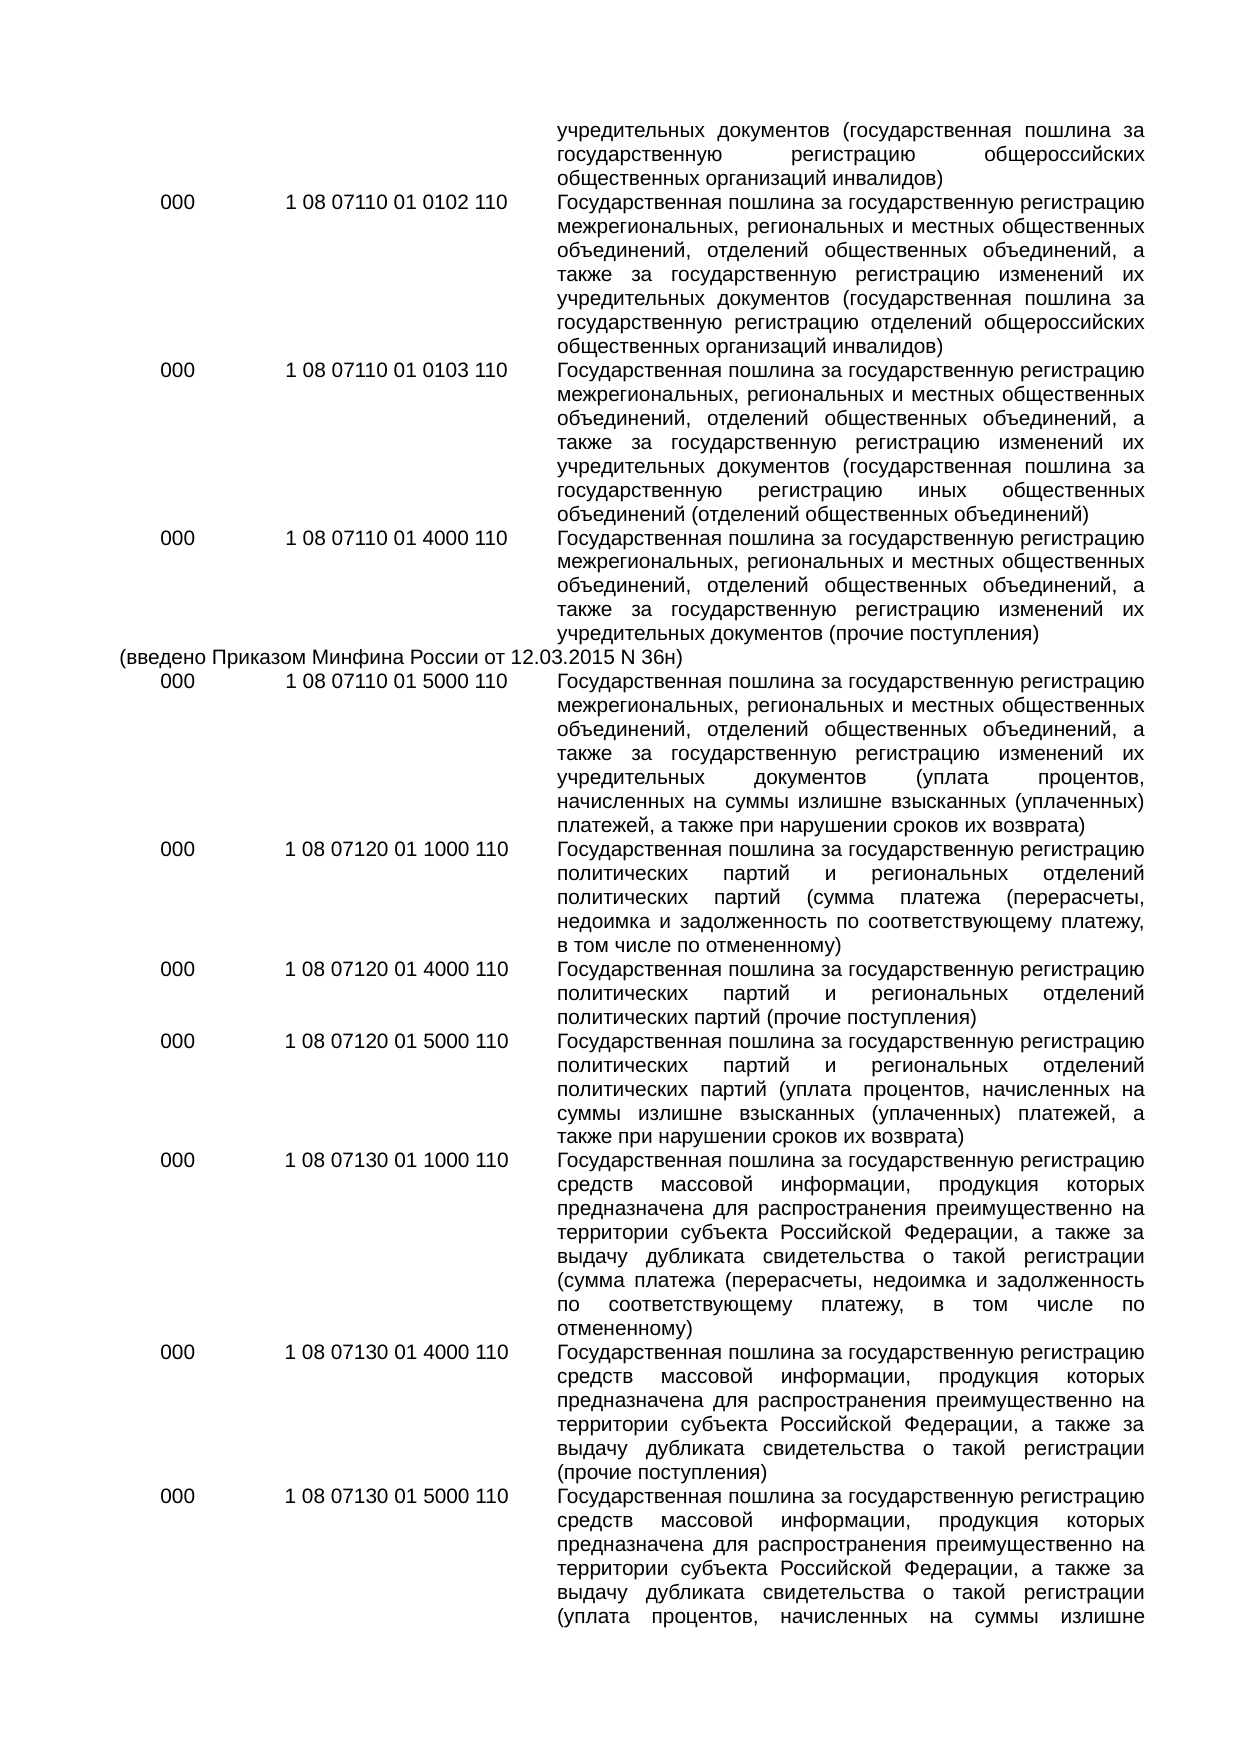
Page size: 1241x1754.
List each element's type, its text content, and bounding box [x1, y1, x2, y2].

table_cell 1 08 07130 01 5000 110 [237, 1484, 556, 1627]
table_cell 1 08 07110 01 4000 110 [237, 525, 556, 645]
table_cell Государственная пошлина за государственную регистрацию политических партий и региональных отделений политических партий (уплата процентов, начисленных на суммы излишне взысканных (уплаченных) платежей, а также при нарушении сроков их возврата) [556, 1029, 1146, 1148]
table_cell 1 08 07120 01 1000 110 [237, 837, 556, 957]
table_cell [118, 118, 237, 190]
table_cell 1 08 07130 01 4000 110 [237, 1340, 556, 1484]
table_cell Государственная пошлина за государственную регистрацию средств массовой информации, продукция которых предназначена для распространения преимущественно на территории субъекта Российской Федерации, а также за выдачу дубликата свидетельства о такой регистрации (уплата процентов, начисленных на суммы излишне [556, 1484, 1146, 1627]
table_cell 1 08 07110 01 0103 110 [237, 358, 556, 525]
table_cell учредительных документов (государственная пошлина за государственную регистрацию общероссийских общественных организаций инвалидов) [556, 118, 1146, 190]
table_cell Государственная пошлина за государственную регистрацию межрегиональных, региональных и местных общественных объединений, отделений общественных объединений, а также за государственную регистрацию изменений их учредительных документов (прочие поступления) [556, 525, 1146, 645]
table_cell 000 [118, 358, 237, 525]
table_cell 000 [118, 1148, 237, 1340]
table_cell 1 08 07120 01 4000 110 [237, 957, 556, 1028]
table_cell 1 08 07110 01 0102 110 [237, 190, 556, 358]
table_cell Государственная пошлина за государственную регистрацию политических партий и региональных отделений политических партий (сумма платежа (перерасчеты, недоимка и задолженность по соответствующему платежу, в том числе по отмененному) [556, 837, 1146, 957]
table_cell 000 [118, 837, 237, 957]
table_cell 000 [118, 525, 237, 645]
table_cell 000 [118, 669, 237, 837]
table_cell Государственная пошлина за государственную регистрацию средств массовой информации, продукция которых предназначена для распространения преимущественно на территории субъекта Российской Федерации, а также за выдачу дубликата свидетельства о такой регистрации (прочие поступления) [556, 1340, 1146, 1484]
table_cell 000 [118, 957, 237, 1028]
table_cell Государственная пошлина за государственную регистрацию межрегиональных, региональных и местных общественных объединений, отделений общественных объединений, а также за государственную регистрацию изменений их учредительных документов (государственная пошлина за государственную регистрацию отделений общероссийских общественных организаций инвалидов) [556, 190, 1146, 358]
table_cell (введено Приказом Минфина России от 12.03.2015 N 36н) [118, 645, 1146, 669]
table_cell 000 [118, 1340, 237, 1484]
table_cell 1 08 07120 01 5000 110 [237, 1029, 556, 1148]
table_cell 1 08 07130 01 1000 110 [237, 1148, 556, 1340]
table_cell Государственная пошлина за государственную регистрацию средств массовой информации, продукция которых предназначена для распространения преимущественно на территории субъекта Российской Федерации, а также за выдачу дубликата свидетельства о такой регистрации (сумма платежа (перерасчеты, недоимка и задолженность по соответствующему платежу, в том числе по отмененному) [556, 1148, 1146, 1340]
table_cell 1 08 07110 01 5000 110 [237, 669, 556, 837]
table_cell Государственная пошлина за государственную регистрацию межрегиональных, региональных и местных общественных объединений, отделений общественных объединений, а также за государственную регистрацию изменений их учредительных документов (государственная пошлина за государственную регистрацию иных общественных объединений (отделений общественных объединений) [556, 358, 1146, 525]
table_cell Государственная пошлина за государственную регистрацию межрегиональных, региональных и местных общественных объединений, отделений общественных объединений, а также за государственную регистрацию изменений их учредительных документов (уплата процентов, начисленных на суммы излишне взысканных (уплаченных) платежей, а также при нарушении сроков их возврата) [556, 669, 1146, 837]
table_cell [237, 118, 556, 190]
table_cell 000 [118, 1029, 237, 1148]
table_cell 000 [118, 190, 237, 358]
table_cell Государственная пошлина за государственную регистрацию политических партий и региональных отделений политических партий (прочие поступления) [556, 957, 1146, 1028]
table_cell 000 [118, 1484, 237, 1627]
